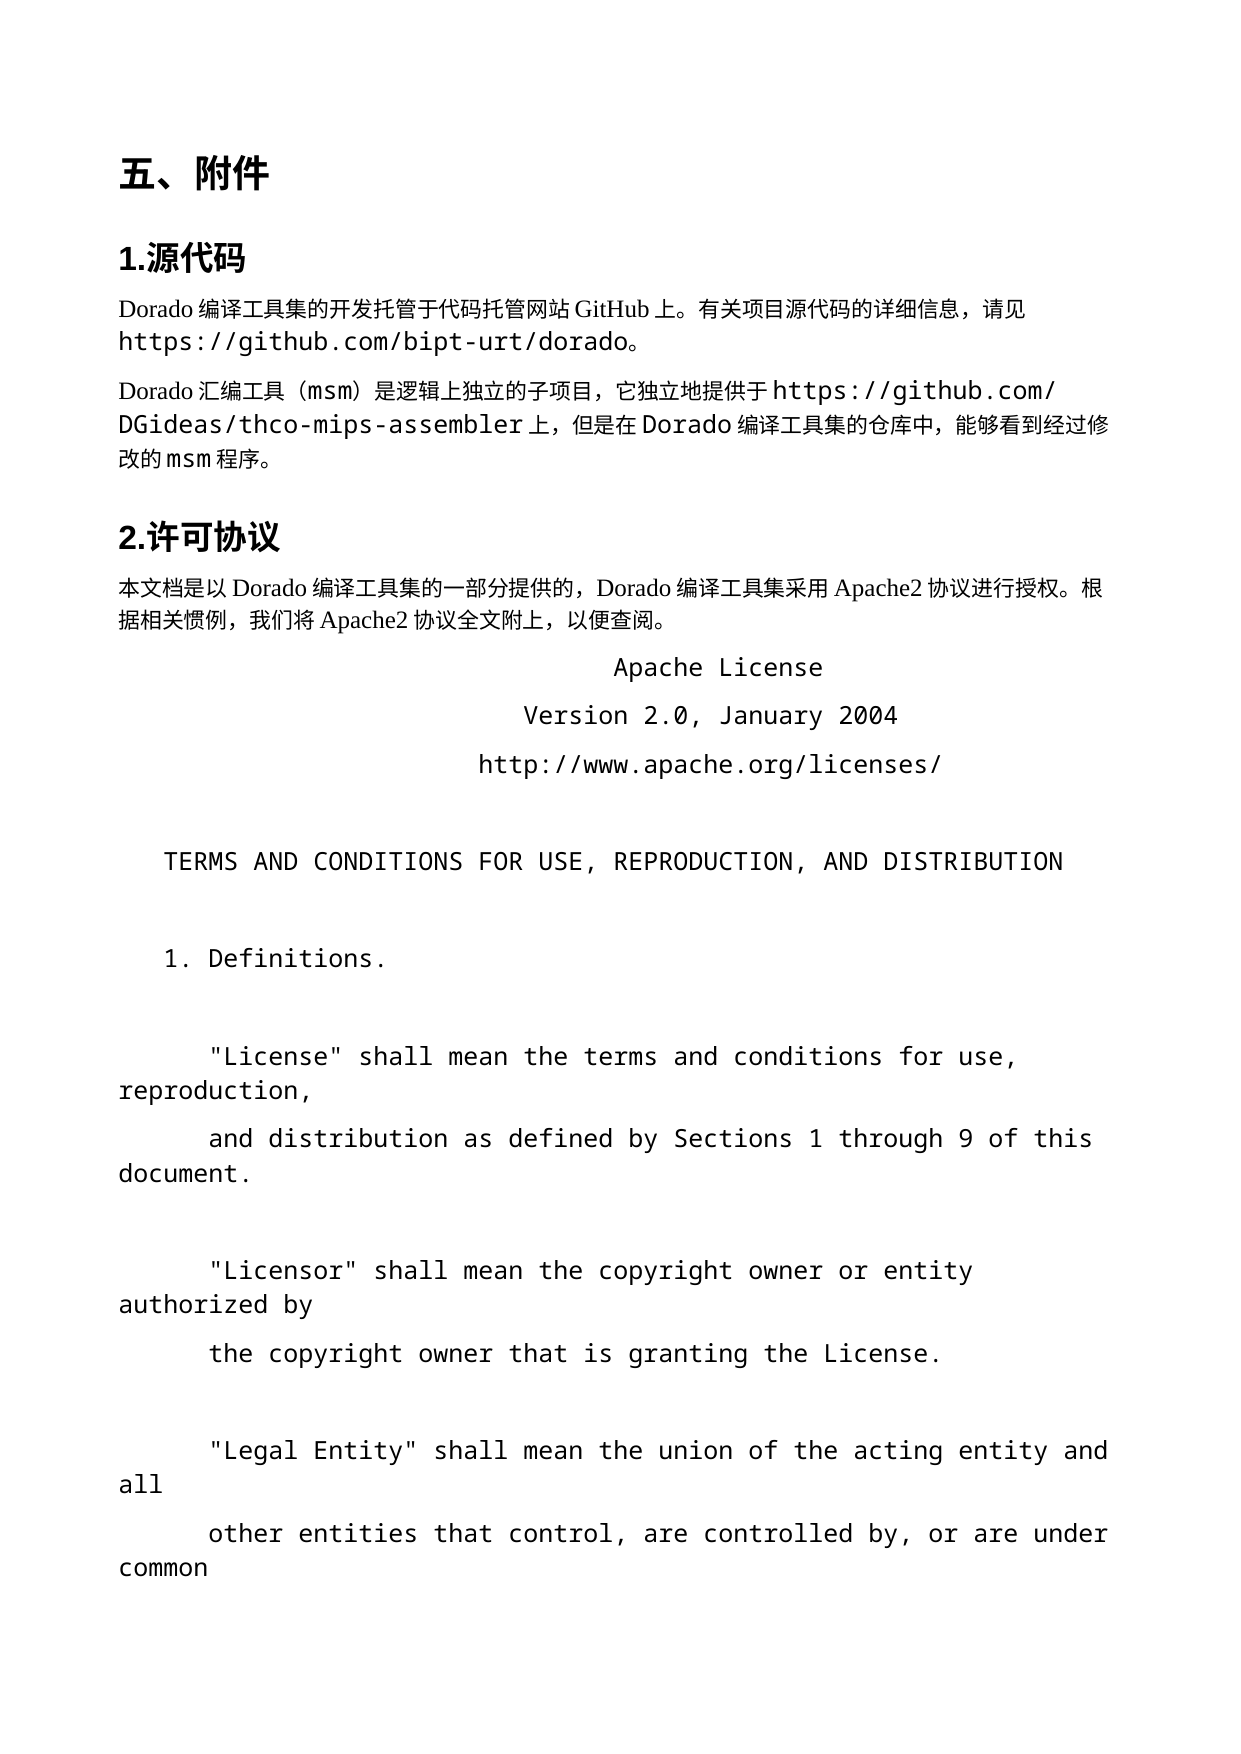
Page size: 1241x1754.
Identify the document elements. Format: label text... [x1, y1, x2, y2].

text the copyright owner that is granting the License. [118, 1335, 1122, 1369]
subtitle 五、附件 [118, 143, 1122, 198]
text Dorado汇编工具（msm）是逻辑上独立的子项目，它独立地提供于https://github.com/DGideas/thco-mips-assembler上，但是在Dorado编译工具集的仓库中，能够看到经过修改的msm程序。 [118, 373, 1122, 475]
text "Licensor" shall mean the copyright owner or entity authorized by [118, 1252, 1122, 1321]
text "License" shall mean the terms and conditions for use, reproduction, [118, 1038, 1122, 1107]
text Apache License [118, 649, 1122, 683]
text "Legal Entity" shall mean the union of the acting entity and all [118, 1432, 1122, 1501]
text 本文档是以Dorado编译工具集的一部分提供的，Dorado编译工具集采用Apache2协议进行授权。根据相关惯例，我们将Apache2协议全文附上，以便查阅。 [118, 571, 1122, 635]
text Version 2.0, January 2004 [118, 698, 1122, 732]
subtitle 1.源代码 [118, 231, 1122, 280]
subtitle 2.许可协议 [118, 510, 1122, 559]
text 1. Definitions. [118, 941, 1122, 975]
text http://www.apache.org/licenses/ [118, 747, 1122, 781]
text and distribution as defined by Sections 1 through 9 of this document. [118, 1121, 1122, 1189]
text other entities that control, are controlled by, or are under common [118, 1515, 1122, 1583]
text TERMS AND CONDITIONS FOR USE, REPRODUCTION, AND DISTRIBUTION [118, 844, 1122, 878]
text Dorado编译工具集的开发托管于代码托管网站GitHub上。有关项目源代码的详细信息，请见https://github.com/bipt-urt/dorado。 [118, 292, 1122, 358]
